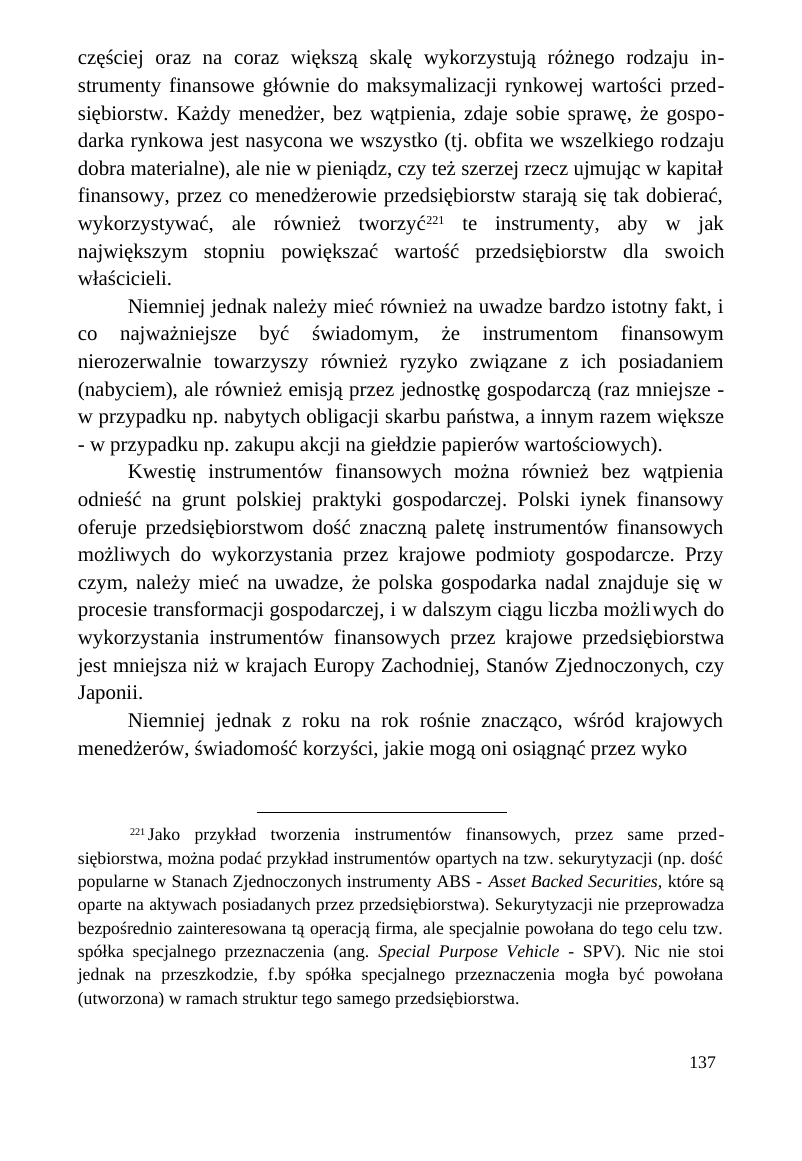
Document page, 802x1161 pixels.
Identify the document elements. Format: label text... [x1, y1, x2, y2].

text 137 [689, 1052, 722, 1073]
text Kwestię instrumentów finansowych można również bez wątpienia odnieść na grunt polskiej praktyki gospodarczej. Polski iynek finansowy oferuje przedsiębiorstwom dość znaczną paletę instrumentów finansowych możliwych do wykorzystania przez krajowe podmioty gospodarcze. Przy czym, należy mieć na uwadze, że polska gospodarka nadal znajduje się w procesie transformacji gospodarczej, i w dalszym ciągu liczba możli­wych do wykorzystania instrumentów finansowych przez krajowe przed­siębiorstwa jest mniejsza niż w krajach Europy Zachodniej, Stanów Zjed­noczonych, czy Japonii. [78, 459, 724, 704]
text 221 Jako przykład tworzenia instrumentów finansowych, przez same przed­siębiorstwa, można podać przykład instrumentów opartych na tzw. sekurytyzacji (np. dość popularne w Stanach Zjednoczonych instrumenty ABS - Asset Backed Securities, które są oparte na aktywach posiadanych przez przedsiębiorstwa). Se­kurytyzacji nie przeprowadza bezpośrednio zainteresowana tą operacją firma, ale specjalnie powołana do tego celu tzw. spółka specjalnego przeznaczenia (ang. Special Purpose Vehicle - SPV). Nic nie stoi jednak na przeszkodzie, f.by spółka specjalnego przeznaczenia mogła być powołana (utworzona) w ramach struktur tego samego przedsiębiorstwa. [78, 824, 724, 1008]
text Niemniej jednak z roku na rok rośnie znacząco, wśród krajowych menedżerów, świadomość korzyści, jakie mogą oni osiągnąć przez wyko­ [78, 708, 724, 759]
text częściej oraz na coraz większą skalę wykorzystują różnego rodzaju in­strumenty finansowe głównie do maksymalizacji rynkowej wartości przed­siębiorstw. Każdy menedżer, bez wątpienia, zdaje sobie sprawę, że gospo­darka rynkowa jest nasycona we wszystko (tj. obfita we wszelkiego ro­dzaju dobra materialne), ale nie w pieniądz, czy też szerzej rzecz ujmując w kapitał finansowy, przez co menedżerowie przedsiębiorstw starają się tak dobierać, wykorzystywać, ale również tworzyć221 te instrumenty, aby w jak największym stopniu powiększać wartość przedsiębiorstw dla swo­ich właścicieli. [78, 45, 724, 290]
text Niemniej jednak należy mieć również na uwadze bardzo istotny fakt, i co najważniejsze być świadomym, że instrumentom finansowym nierozerwalnie towarzyszy również ryzyko związane z ich posiadaniem (nabyciem), ale również emisją przez jednostkę gospodarczą (raz mniej­sze - w przypadku np. nabytych obligacji skarbu państwa, a innym ra­zem większe - w przypadku np. zakupu akcji na giełdzie papierów war­tościowych). [78, 294, 724, 456]
